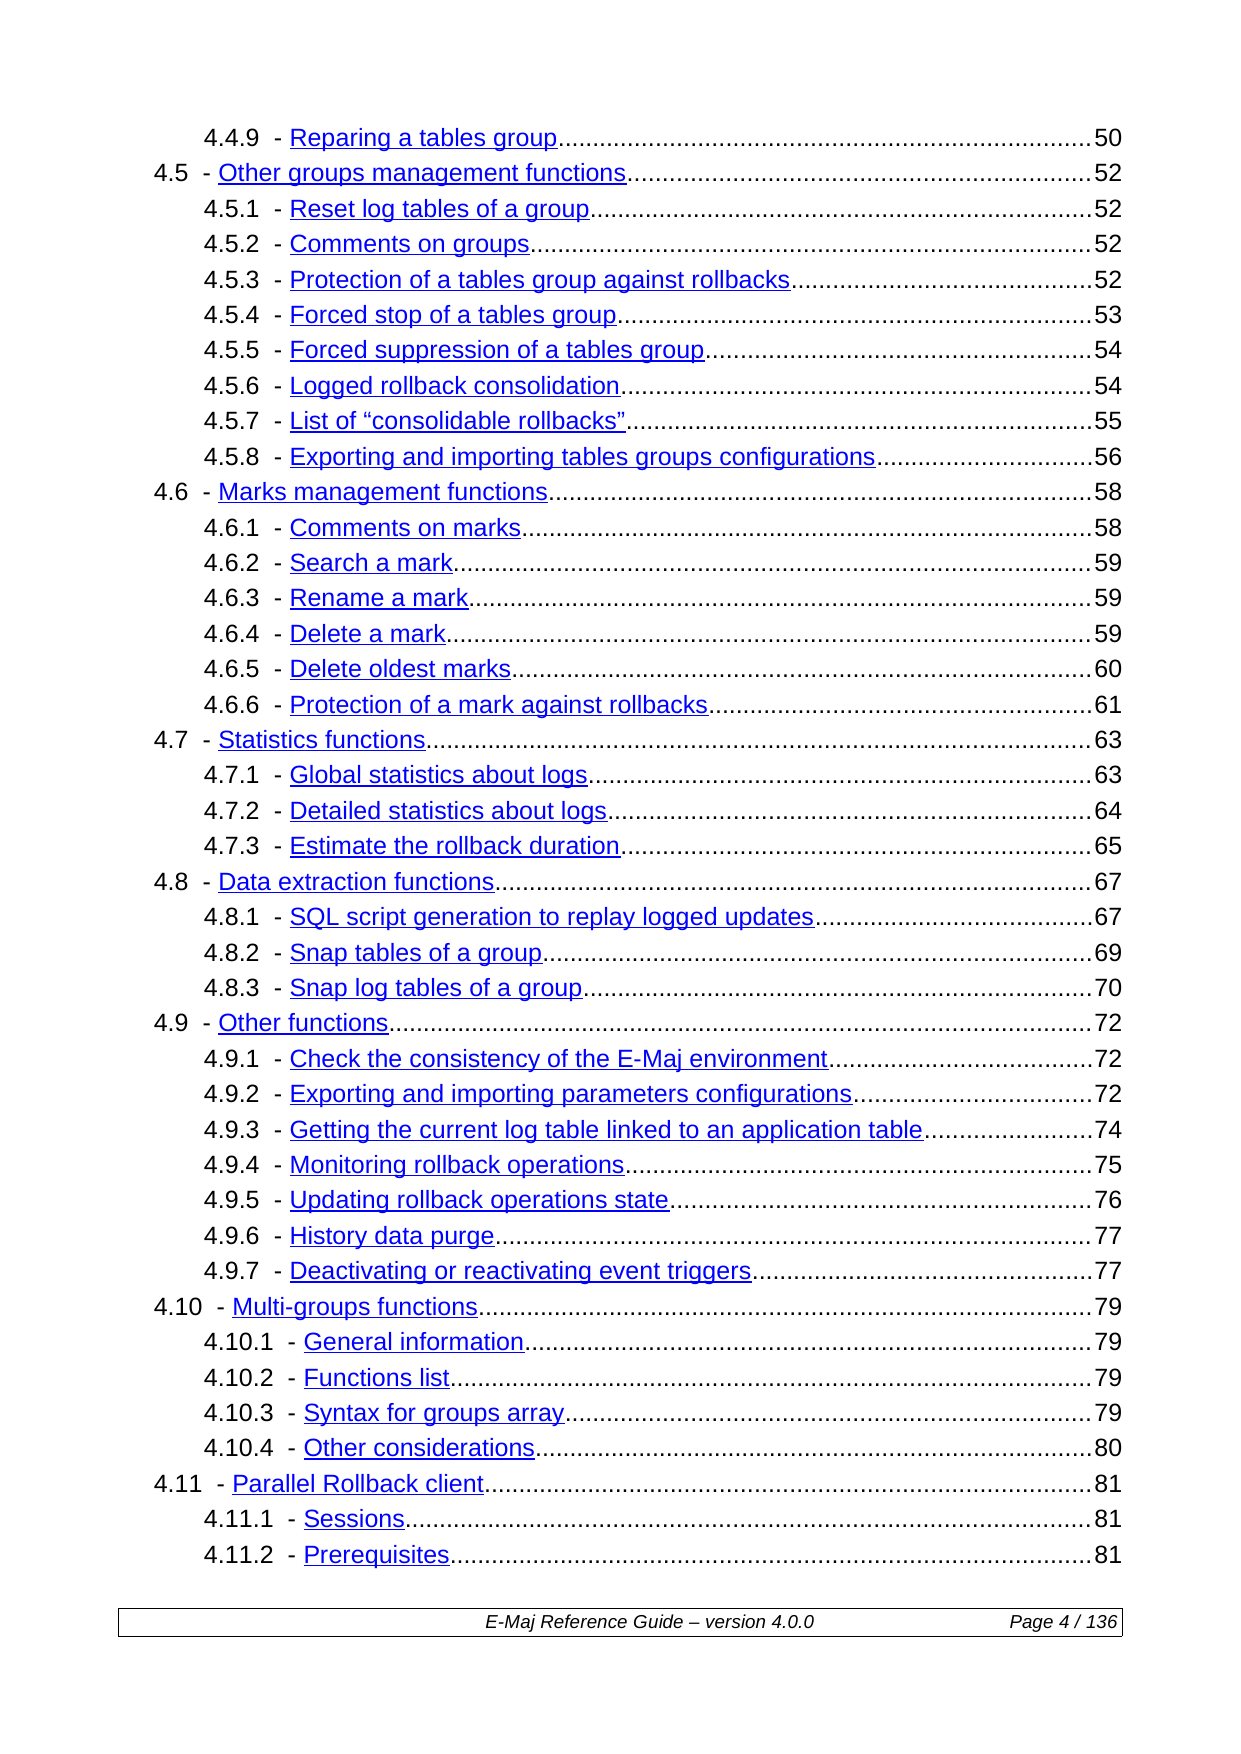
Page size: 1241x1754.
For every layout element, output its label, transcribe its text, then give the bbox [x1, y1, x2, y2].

text 4.7.2 - Detailed statistics about logs 64 [168, 791, 1122, 826]
text 4.9 - Other functions 72 [118, 1003, 1122, 1039]
text 4.6.5 - Delete oldest marks 60 [168, 649, 1122, 685]
text 4.8.3 - Snap log tables of a group 70 [168, 968, 1122, 1003]
text 4.11.1 - Sessions 81 [168, 1499, 1122, 1535]
text 4.5.7 - List of “consolidable rollbacks” 55 [168, 401, 1122, 437]
text 4.5.2 - Comments on groups 52 [168, 224, 1122, 260]
text 4.7.3 - Estimate the rollback duration 65 [168, 826, 1122, 862]
text 4.6.4 - Delete a mark 59 [168, 614, 1122, 649]
text 4.5 - Other groups management functions 52 [118, 153, 1122, 189]
text 4.9.4 - Monitoring rollback operations 75 [168, 1145, 1122, 1181]
text 4.10.1 - General information 79 [168, 1322, 1122, 1358]
text 4.9.5 - Updating rollback operations state 76 [168, 1181, 1122, 1216]
text 4.6.3 - Rename a mark 59 [168, 578, 1122, 614]
text 4.6 - Marks management functions 58 [118, 472, 1122, 508]
text 4.9.3 - Getting the current log table linked to an application table 74 [168, 1110, 1122, 1145]
text 4.5.5 - Forced suppression of a tables group 54 [168, 331, 1122, 366]
text 4.4.9 - Reparing a tables group 50 [168, 118, 1122, 153]
text 4.10 - Multi-groups functions 79 [118, 1287, 1122, 1322]
text 4.9.1 - Check the consistency of the E-Maj environment 72 [168, 1039, 1122, 1074]
text 4.6.2 - Search a mark 59 [168, 543, 1122, 578]
text 4.7.1 - Global statistics about logs 63 [168, 756, 1122, 791]
text 4.10.4 - Other considerations 80 [168, 1428, 1122, 1464]
text 4.5.3 - Protection of a tables group against rollbacks 52 [168, 260, 1122, 295]
text 4.5.4 - Forced stop of a tables group 53 [168, 295, 1122, 331]
text 4.5.1 - Reset log tables of a group 52 [168, 189, 1122, 224]
text 4.11 - Parallel Rollback client 81 [118, 1464, 1122, 1499]
text 4.9.6 - History data purge 77 [168, 1216, 1122, 1251]
text 4.10.3 - Syntax for groups array 79 [168, 1393, 1122, 1428]
text 4.6.1 - Comments on marks 58 [168, 508, 1122, 543]
text 4.6.6 - Protection of a mark against rollbacks 61 [168, 685, 1122, 720]
text 4.9.7 - Deactivating or reactivating event triggers 77 [168, 1251, 1122, 1287]
text 4.5.8 - Exporting and importing tables groups configurations 56 [168, 437, 1122, 472]
text 4.11.2 - Prerequisites 81 [168, 1535, 1122, 1570]
text 4.9.2 - Exporting and importing parameters configurations 72 [168, 1074, 1122, 1110]
text 4.8.2 - Snap tables of a group 69 [168, 933, 1122, 968]
text 4.8.1 - SQL script generation to replay logged updates 67 [168, 897, 1122, 933]
text 4.10.2 - Functions list 79 [168, 1358, 1122, 1393]
text 4.5.6 - Logged rollback consolidation 54 [168, 366, 1122, 401]
text 4.7 - Statistics functions 63 [118, 720, 1122, 756]
text 4.8 - Data extraction functions 67 [118, 862, 1122, 897]
